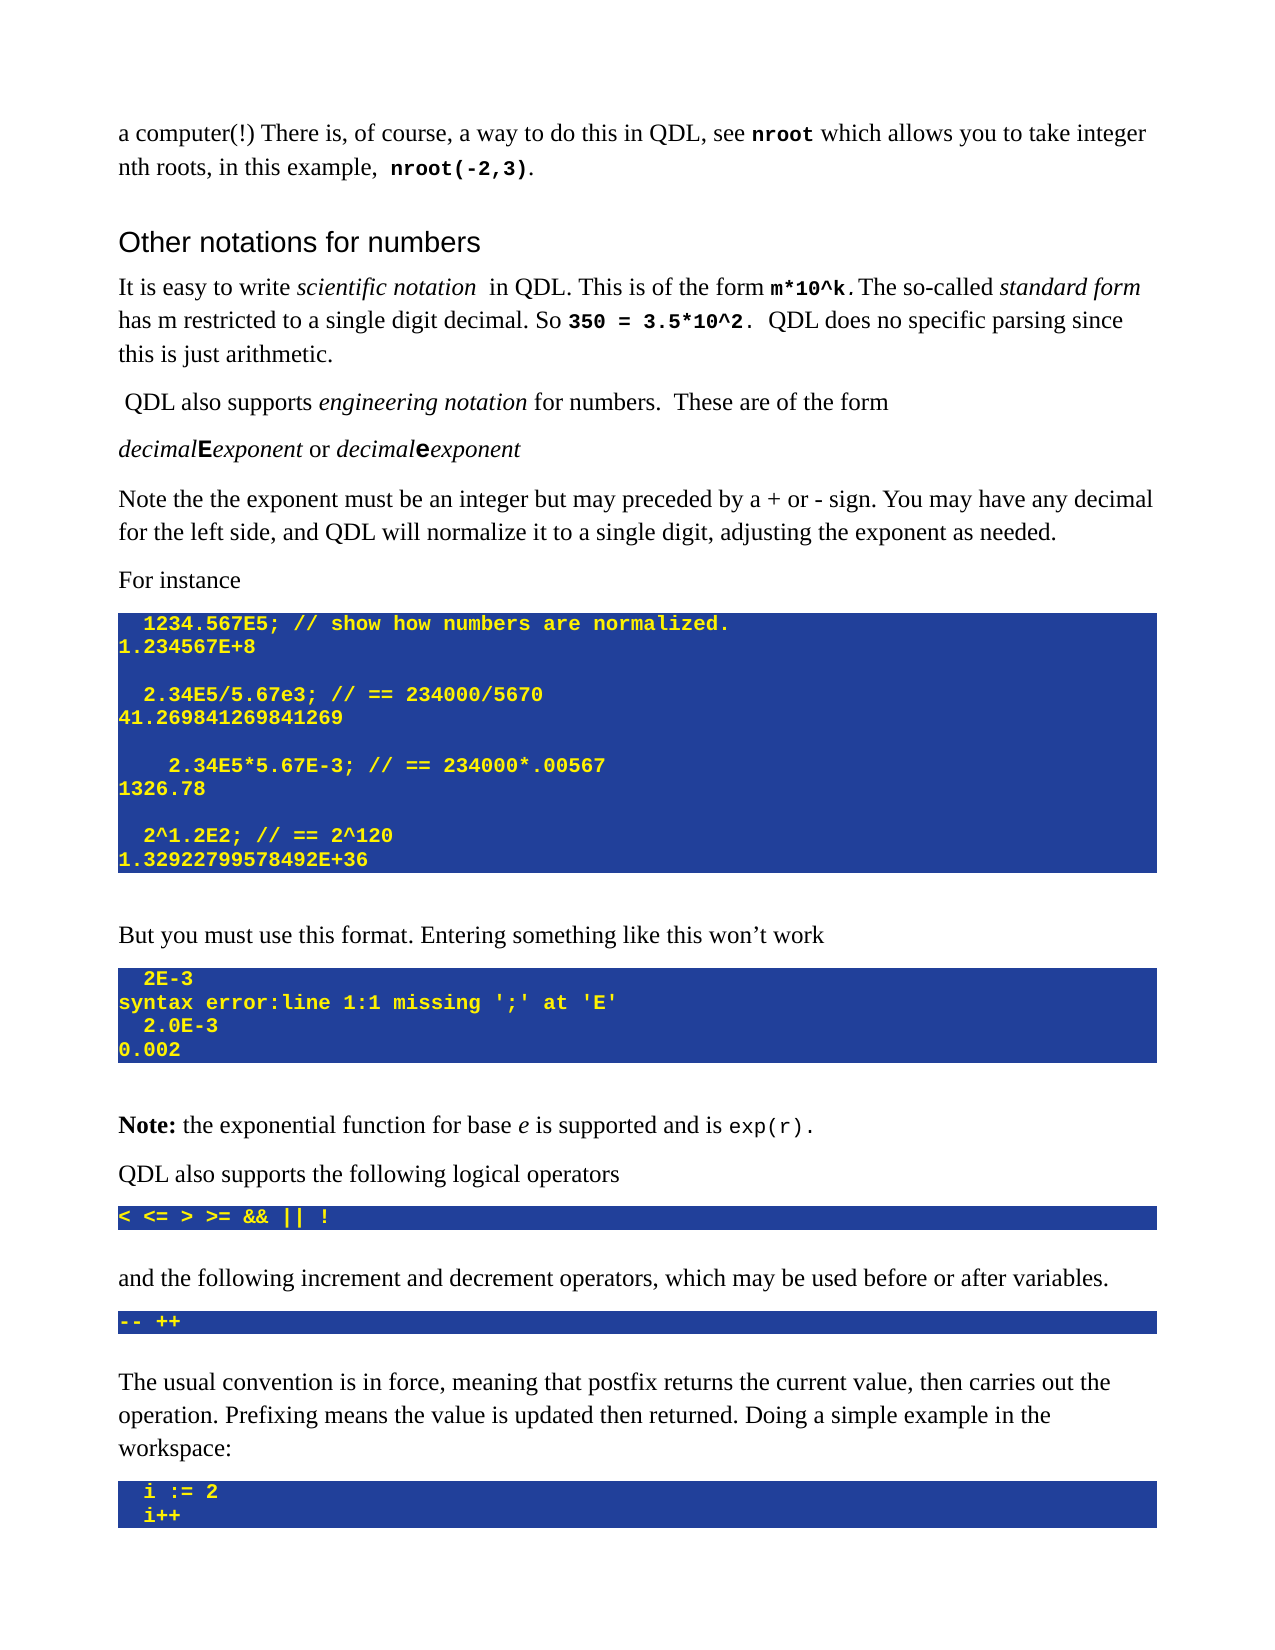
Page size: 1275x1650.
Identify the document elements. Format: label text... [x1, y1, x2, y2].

text 2.34E5*5.67E-3; // == 234000*.00567 [118, 754, 1157, 778]
text 2^1.2E2; // == 2^120 [118, 826, 1157, 849]
text -- ++ [118, 1311, 1157, 1334]
text Note the the exponent must be an integer but may preceded by a + or - sign. You may have any decimal for the left side, and QDL will normalize it to a single digit, adjusting the exponent as needed. [118, 484, 1157, 546]
text < <= > >= && || ! [118, 1206, 1157, 1230]
text 2.0E-3 [118, 1015, 1157, 1039]
text 1.234567E+8 [118, 636, 1157, 660]
text 0.002 [118, 1039, 1157, 1063]
text 1326.78 [118, 778, 1157, 802]
text The usual convention is in force, meaning that postfix returns the current value, then carries out the operation. Prefixing means the value is updated then returned. Doing a simple example in the workspace: [118, 1334, 1157, 1462]
text 1.32922799578492E+36 [118, 849, 1157, 873]
subtitle Other notations for numbers [118, 226, 1157, 259]
text and the following increment and decrement operators, which may be used before or after variables. [118, 1230, 1157, 1292]
text It is easy to write scientific notation in QDL. This is of the form m*10^k.The so-called standard form has m restricted to a single digit decimal. So 350 = 3.5*10^2. QDL does no specific parsing since this is just arithmetic. [118, 272, 1157, 368]
text Note: the exponential function for base e is supported and is exp(r). [118, 1110, 1157, 1140]
text i := 2 [118, 1481, 1157, 1504]
text 2.34E5/5.67e3; // == 234000/5670 [118, 684, 1157, 707]
text decimalEexponent or decimaleexponent [118, 434, 1157, 465]
text 2E-3 [118, 968, 1157, 992]
text 41.269841269841269 [118, 707, 1157, 731]
text a computer(!) There is, of course, a way to do this in QDL, see nroot which allows you to take integer nth roots, in this example, nroot(-2,3). [118, 118, 1157, 182]
text QDL also supports the following logical operators [118, 1159, 1157, 1187]
text 1234.567E5; // show how numbers are normalized. [118, 613, 1157, 636]
text For instance [118, 565, 1157, 594]
text QDL also supports engineering notation for numbers. These are of the form [118, 387, 1157, 416]
text But you must use this format. Entering something like this won’t work [118, 920, 1157, 949]
text i++ [118, 1504, 1157, 1528]
text syntax error:line 1:1 missing ';' at 'E' [118, 992, 1157, 1015]
